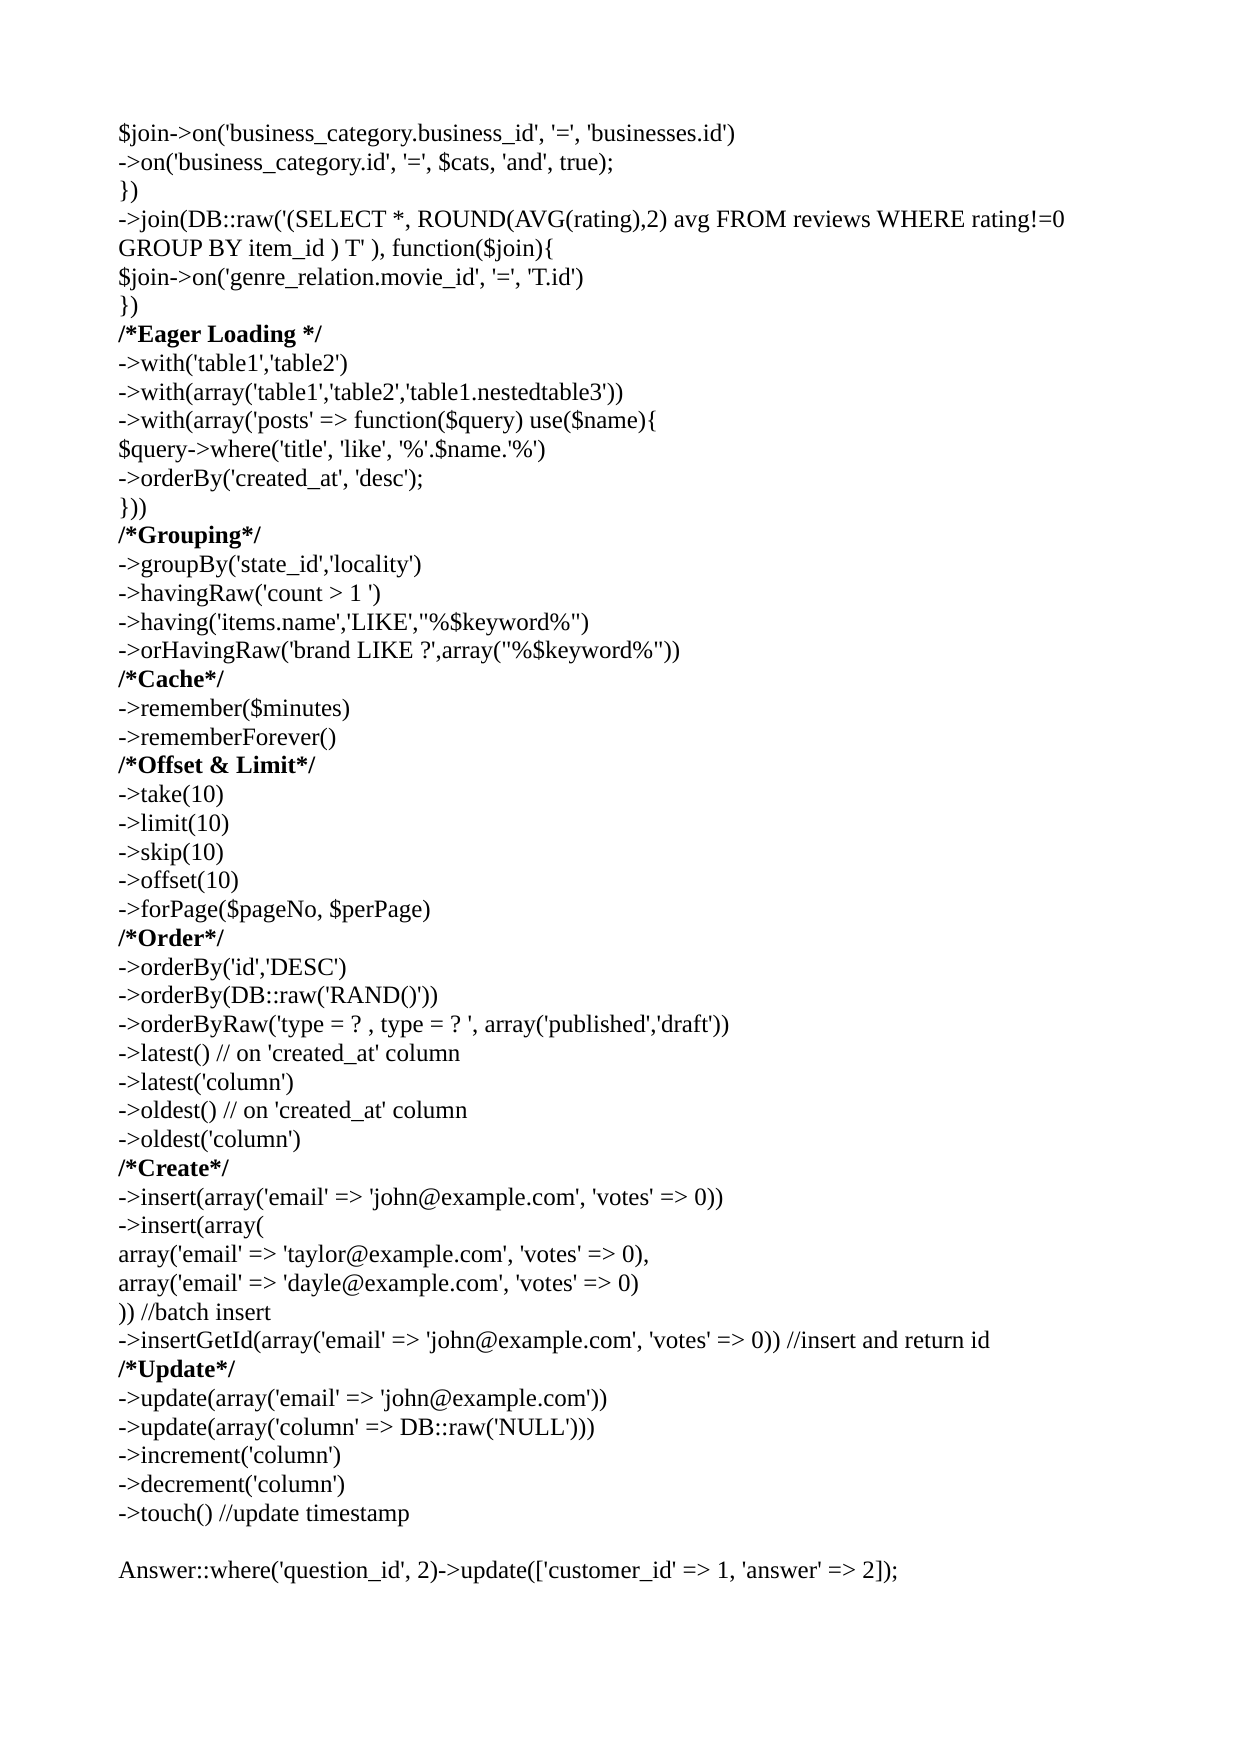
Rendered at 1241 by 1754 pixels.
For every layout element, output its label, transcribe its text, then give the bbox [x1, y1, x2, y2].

text })) [118, 492, 1122, 521]
text ->latest() // on 'created_at' column [118, 1038, 1122, 1067]
text /*Cache*/ [118, 664, 1122, 693]
text ->havingRaw('count > 1 ') [118, 578, 1122, 607]
text ->oldest('column') [118, 1124, 1122, 1153]
text ->decrement('column') [118, 1469, 1122, 1498]
text ->update(array('column' => DB::raw('NULL'))) [118, 1412, 1122, 1441]
text )) //batch insert [118, 1297, 1122, 1326]
text }) [118, 176, 1122, 204]
text }) [118, 291, 1122, 319]
text ->rememberForever() [118, 722, 1122, 751]
text ->skip(10) [118, 837, 1122, 866]
text /*Update*/ [118, 1354, 1122, 1383]
text $join->on('genre_relation.movie_id', '=', 'T.id') [118, 262, 1122, 291]
text ->touch() //update timestamp [118, 1498, 1122, 1527]
text ->orderBy(DB::raw('RAND()')) [118, 981, 1122, 1009]
text ->latest('column') [118, 1067, 1122, 1096]
text /*Create*/ [118, 1153, 1122, 1182]
text array('email' => 'taylor@example.com', 'votes' => 0), [118, 1239, 1122, 1268]
text $join->on('business_category.business_id', '=', 'businesses.id') [118, 118, 1122, 147]
text ->insert(array( [118, 1211, 1122, 1239]
text ->join(DB::raw('(SELECT *, ROUND(AVG(rating),2) avg FROM reviews WHERE rating!=0 GROUP BY item_id ) T' ), function($join){ [118, 204, 1122, 262]
text ->orderBy('created_at', 'desc'); [118, 463, 1122, 492]
text ->with(array('table1','table2','table1.nestedtable3')) [118, 377, 1122, 406]
text ->on('business_category.id', '=', $cats, 'and', true); [118, 147, 1122, 176]
text Answer::where('question_id', 2)->update(['customer_id' => 1, 'answer' => 2]); [118, 1556, 1122, 1584]
text ->limit(10) [118, 808, 1122, 837]
text array('email' => 'dayle@example.com', 'votes' => 0) [118, 1268, 1122, 1297]
text ->orderByRaw('type = ? , type = ? ', array('published','draft')) [118, 1009, 1122, 1038]
text ->take(10) [118, 779, 1122, 808]
text ->with('table1','table2') [118, 348, 1122, 377]
text ->orHavingRaw('brand LIKE ?',array("%$keyword%")) [118, 636, 1122, 664]
text ->with(array('posts' => function($query) use($name){ [118, 406, 1122, 434]
text ->orderBy('id','DESC') [118, 952, 1122, 981]
text /*Order*/ [118, 923, 1122, 952]
text /*Eager Loading */ [118, 319, 1122, 348]
text ->remember($minutes) [118, 693, 1122, 722]
text ->insertGetId(array('email' => 'john@example.com', 'votes' => 0)) //insert and return id [118, 1326, 1122, 1354]
text ->insert(array('email' => 'john@example.com', 'votes' => 0)) [118, 1182, 1122, 1211]
text ->increment('column') [118, 1441, 1122, 1469]
text ->having('items.name','LIKE',"%$keyword%") [118, 607, 1122, 636]
text /*Grouping*/ [118, 521, 1122, 549]
text $query->where('title', 'like', '%'.$name.'%') [118, 434, 1122, 463]
text /*Offset & Limit*/ [118, 751, 1122, 779]
text ->offset(10) [118, 866, 1122, 894]
text ->update(array('email' => 'john@example.com')) [118, 1383, 1122, 1412]
text ->forPage($pageNo, $perPage) [118, 894, 1122, 923]
text ->groupBy('state_id','locality') [118, 549, 1122, 578]
text ->oldest() // on 'created_at' column [118, 1096, 1122, 1124]
